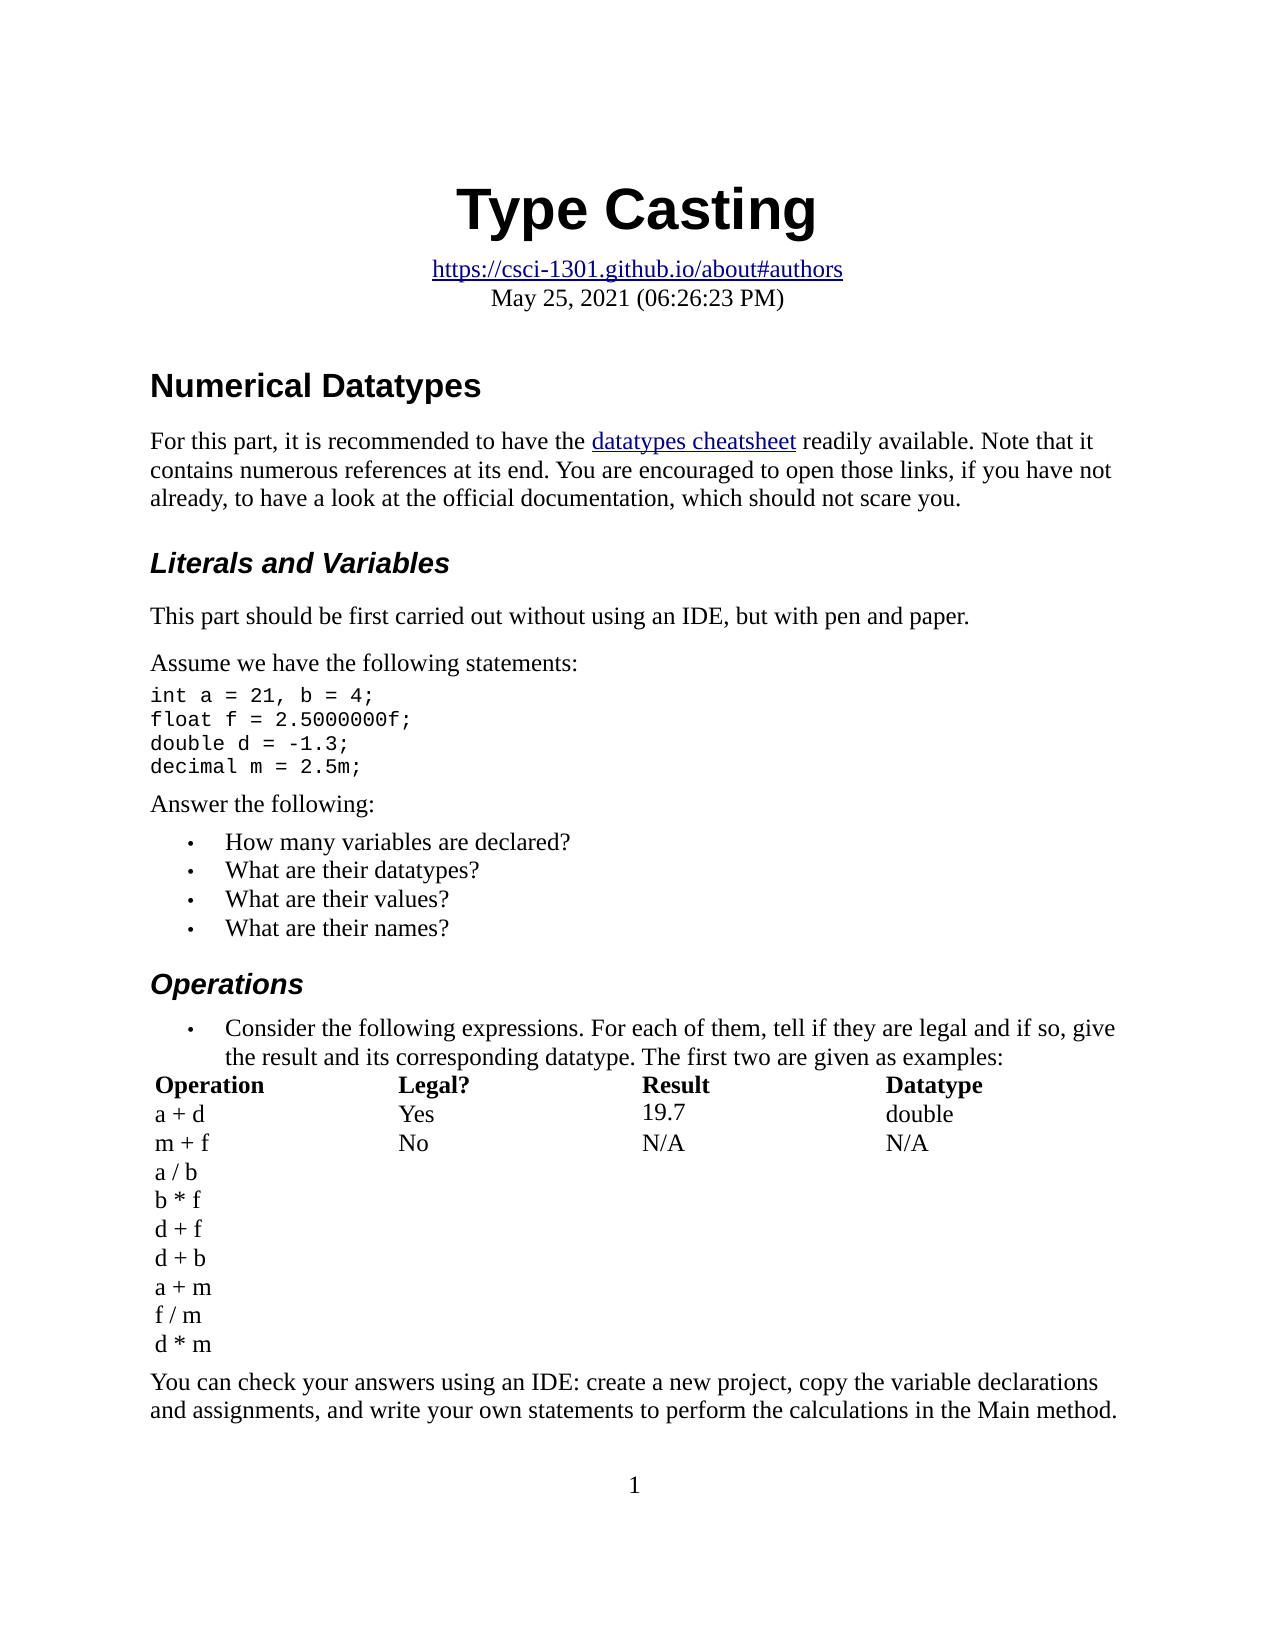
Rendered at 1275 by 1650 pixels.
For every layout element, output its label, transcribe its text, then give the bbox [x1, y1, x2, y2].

subtitle Literals and Variables [150, 546, 1125, 580]
table_cell [394, 1157, 637, 1185]
text You can check your answers using an IDE: create a new project, copy the variable declarations and assignments, and write your own statements to perform the calculations in the Main method. [150, 1367, 1125, 1424]
table_cell d + b [150, 1243, 394, 1272]
table_cell d * m [150, 1329, 394, 1358]
table_cell [638, 1099, 881, 1128]
text For this part, it is recommended to have the datatypes cheatsheet readily available. Note that it contains numerous references at its end. You are encouraged to open those links, if you have not already, to have a look at the official documentation, which should not scare you. [150, 426, 1125, 512]
table_cell [881, 1185, 1125, 1214]
table_cell Yes [394, 1099, 637, 1128]
text May 25, 2021 (06:26:23 PM) [150, 283, 1125, 312]
text This part should be first carried out without using an IDE, but with pen and paper. [150, 601, 1125, 630]
table_cell [638, 1243, 881, 1272]
table_cell [638, 1272, 881, 1300]
text double d = -1.3; [150, 733, 1125, 756]
list What are their names? [187, 913, 1125, 942]
title Type Casting [150, 175, 1125, 242]
subtitle Numerical Datatypes [150, 366, 1125, 404]
table_cell a / b [150, 1157, 394, 1185]
table_cell [638, 1214, 881, 1243]
table_cell [881, 1300, 1125, 1329]
text Answer the following: [150, 789, 1125, 818]
text https://csci-1301.github.io/about#authors [150, 254, 1125, 283]
table_cell a + d [150, 1099, 394, 1128]
table_cell f / m [150, 1300, 394, 1329]
table_header Result [638, 1070, 881, 1099]
table_cell [638, 1185, 881, 1214]
text float f = 2.5000000f; [150, 709, 1125, 733]
table_header Datatype [881, 1070, 1125, 1099]
subtitle Operations [150, 967, 1125, 1000]
table_cell [638, 1329, 881, 1358]
table_header Legal? [394, 1070, 637, 1099]
table_cell a + m [150, 1272, 394, 1300]
table_cell [394, 1272, 637, 1300]
list How many variables are declared? [187, 827, 1125, 856]
table_cell [394, 1300, 637, 1329]
table_cell d + f [150, 1214, 394, 1243]
table_cell [881, 1272, 1125, 1300]
text int a = 21, b = 4; [150, 686, 1125, 709]
table_header Operation [150, 1070, 394, 1099]
text Assume we have the following statements: [150, 648, 1125, 677]
text decimal m = 2.5m; [150, 756, 1125, 780]
table_cell No [394, 1128, 637, 1157]
table_cell double [881, 1099, 1125, 1128]
table_cell m + f [150, 1128, 394, 1157]
list Consider the following expressions. For each of them, tell if they are legal and if so, give the result and its corresponding datatype. The first two are given as examples: [187, 1013, 1125, 1070]
table_cell [881, 1329, 1125, 1358]
table_cell [881, 1214, 1125, 1243]
table_cell [394, 1329, 637, 1358]
table_cell N/A [881, 1128, 1125, 1157]
table_cell [394, 1214, 637, 1243]
table_cell [881, 1157, 1125, 1185]
table_cell N/A [638, 1128, 881, 1157]
table_cell [394, 1243, 637, 1272]
list What are their values? [187, 884, 1125, 913]
list What are their datatypes? [187, 856, 1125, 884]
table_cell [638, 1157, 881, 1185]
table_cell [881, 1243, 1125, 1272]
table_cell [638, 1300, 881, 1329]
table_cell [394, 1185, 637, 1214]
table_cell b * f [150, 1185, 394, 1214]
